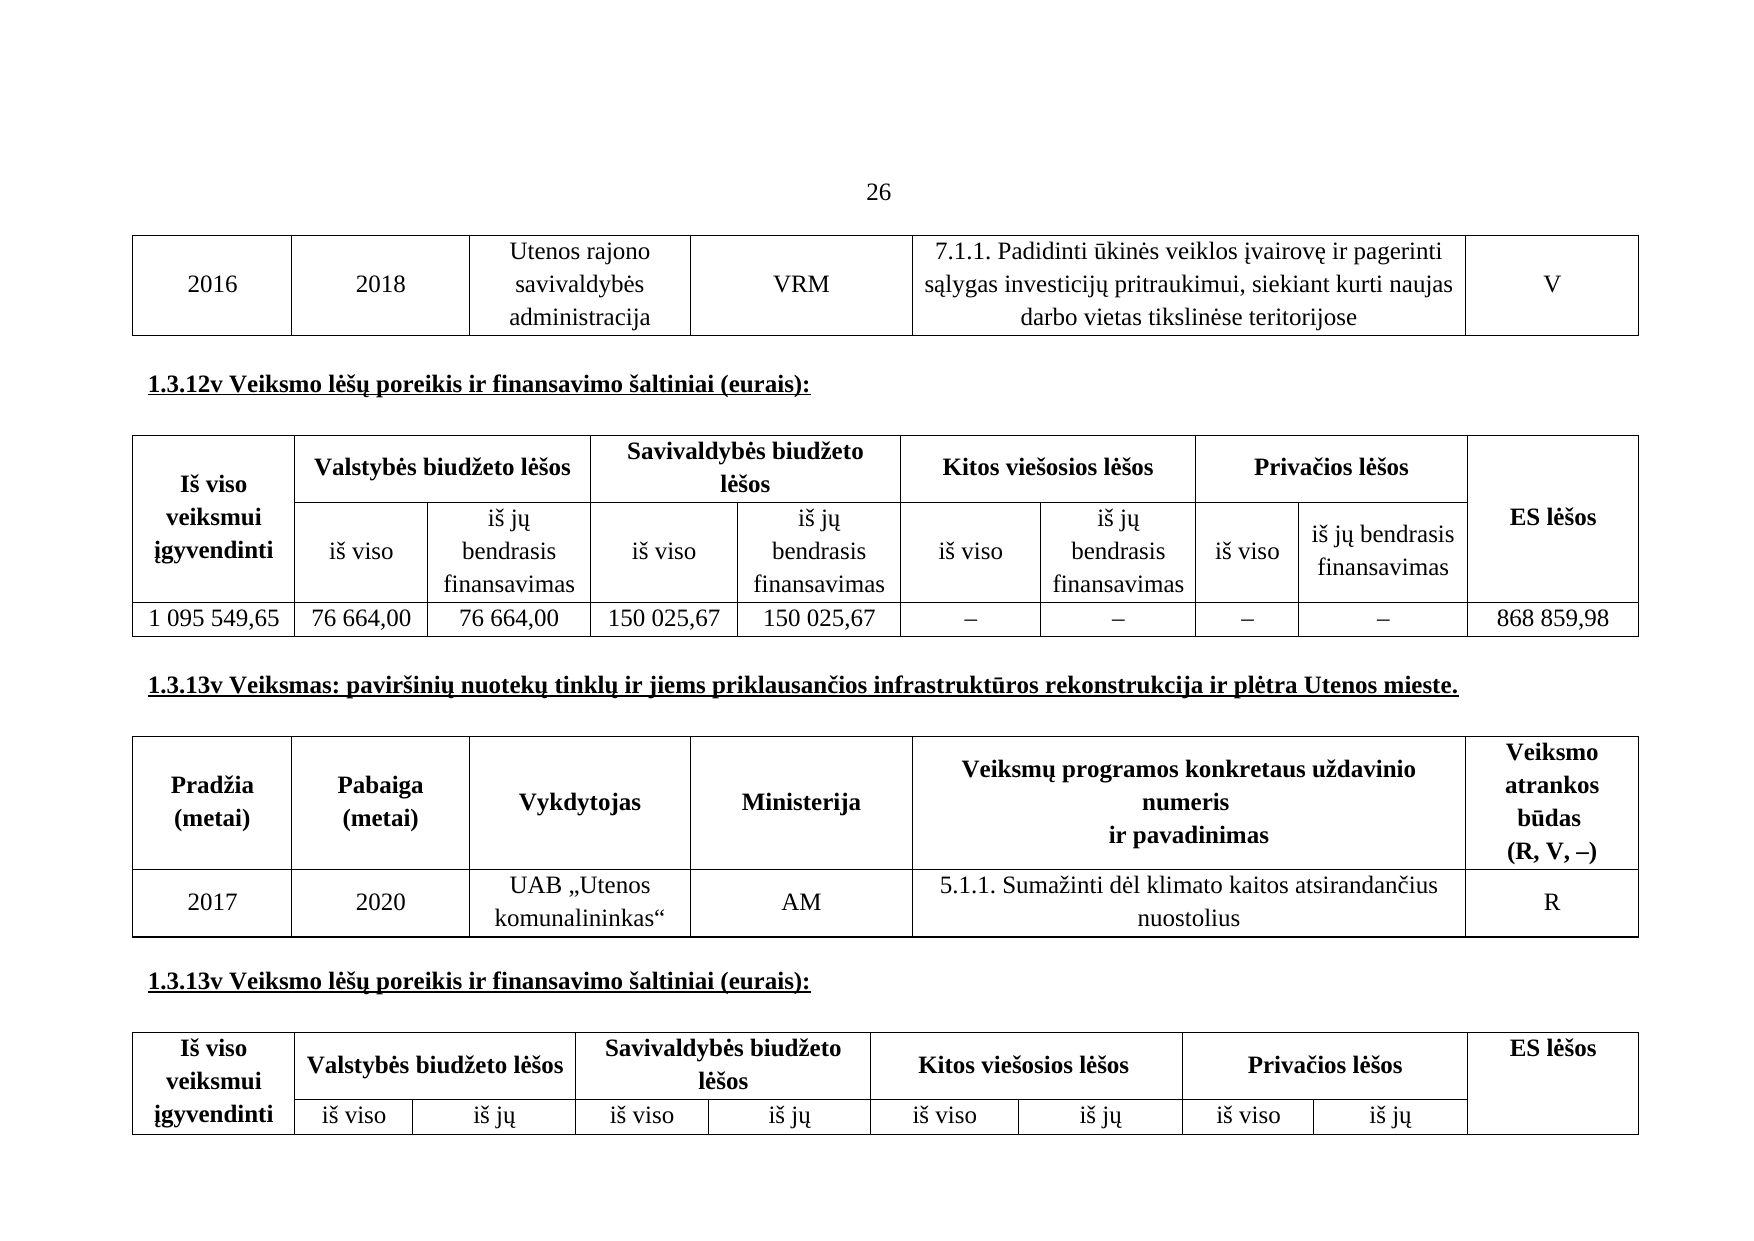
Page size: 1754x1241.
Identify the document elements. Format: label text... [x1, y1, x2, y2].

table_cell 1 095 549,65 [133, 603, 294, 636]
text 1.3.13v Veiksmas: paviršinių nuotekų tinklų ir jiems priklausančios infrastruktūros rekonstrukcija ir plėtra Utenos mieste. [118, 670, 1639, 699]
table_cell iš viso [901, 503, 1040, 602]
table_cell iš jų [413, 1100, 575, 1133]
table_header Veiksmų programos konkretaus uždavinio numeris ir pavadinimas [913, 737, 1465, 869]
table_cell iš viso [295, 503, 427, 602]
table_cell – [1196, 603, 1298, 636]
text 1.3.12v Veiksmo lėšų poreikis ir finansavimo šaltiniai (eurais): [118, 369, 1639, 398]
table_cell iš viso [591, 503, 737, 602]
table_cell V [1466, 236, 1638, 335]
table_header Pradžia (metai) [133, 737, 291, 869]
table_cell 76 664,00 [295, 603, 427, 636]
table_header Vykdytojas [470, 737, 690, 869]
table_cell R [1466, 870, 1638, 936]
table_cell Utenos rajono savivaldybės administracija [470, 236, 690, 335]
table_header ES lėšos [1468, 436, 1638, 602]
table_cell 5.1.1. Sumažinti dėl klimato kaitos atsirandančius nuostolius [913, 870, 1465, 936]
table_header Privačios lėšos [1183, 1033, 1467, 1099]
table_cell 2016 [133, 236, 291, 335]
table_header Veiksmo atrankos būdas (R, V, –) [1466, 737, 1638, 869]
table_header Valstybės biudžeto lėšos [295, 1033, 575, 1099]
table_header Kitos viešosios lėšos [901, 436, 1195, 502]
table_cell VRM [691, 236, 912, 335]
table_header Ministerija [691, 737, 912, 869]
table_cell iš jų bendrasis finansavimas [1299, 503, 1467, 602]
table_cell 76 664,00 [428, 603, 590, 636]
table_cell 2020 [292, 870, 469, 936]
table_cell 868 859,98 [1468, 603, 1638, 636]
table_cell iš viso [871, 1100, 1018, 1133]
table_header Iš viso veiksmui įgyvendinti [133, 436, 294, 602]
table_header Valstybės biudžeto lėšos [295, 436, 590, 502]
text 1.3.13v Veiksmo lėšų poreikis ir finansavimo šaltiniai (eurais): [118, 966, 1639, 995]
table_header Privačios lėšos [1196, 436, 1467, 502]
table_cell iš jų bendrasis finansavimas [428, 503, 590, 602]
table_cell iš jų [1019, 1100, 1182, 1133]
table_cell iš viso [1183, 1100, 1313, 1133]
table_cell AM [691, 870, 912, 936]
table_cell iš viso [295, 1100, 412, 1133]
table_header Iš viso veiksmui įgyvendinti [133, 1033, 294, 1133]
table_cell 150 025,67 [591, 603, 737, 636]
table_header ES lėšos [1468, 1033, 1638, 1133]
table_header Kitos viešosios lėšos [871, 1033, 1182, 1099]
table_cell 2017 [133, 870, 291, 936]
table_header Pabaiga (metai) [292, 737, 469, 869]
table_header Savivaldybės biudžeto lėšos [576, 1033, 870, 1099]
table_cell iš viso [576, 1100, 708, 1133]
table_cell 2018 [292, 236, 469, 335]
table_cell – [1041, 603, 1195, 636]
table_cell UAB „Utenos komunalininkas“ [470, 870, 690, 936]
table_header Savivaldybės biudžeto lėšos [591, 436, 900, 502]
table_cell iš jų [709, 1100, 870, 1133]
table_cell – [1299, 603, 1467, 636]
table_cell iš jų [1314, 1100, 1467, 1133]
table_cell – [901, 603, 1040, 636]
table_cell iš jų bendrasis finansavimas [738, 503, 900, 602]
table_cell iš viso [1196, 503, 1298, 602]
table_cell 7.1.1. Padidinti ūkinės veiklos įvairovę ir pagerinti sąlygas investicijų pritraukimui, siekiant kurti naujas darbo vietas tikslinėse teritorijose [913, 236, 1465, 335]
table_cell 150 025,67 [738, 603, 900, 636]
table_cell iš jų bendrasis finansavimas [1041, 503, 1195, 602]
